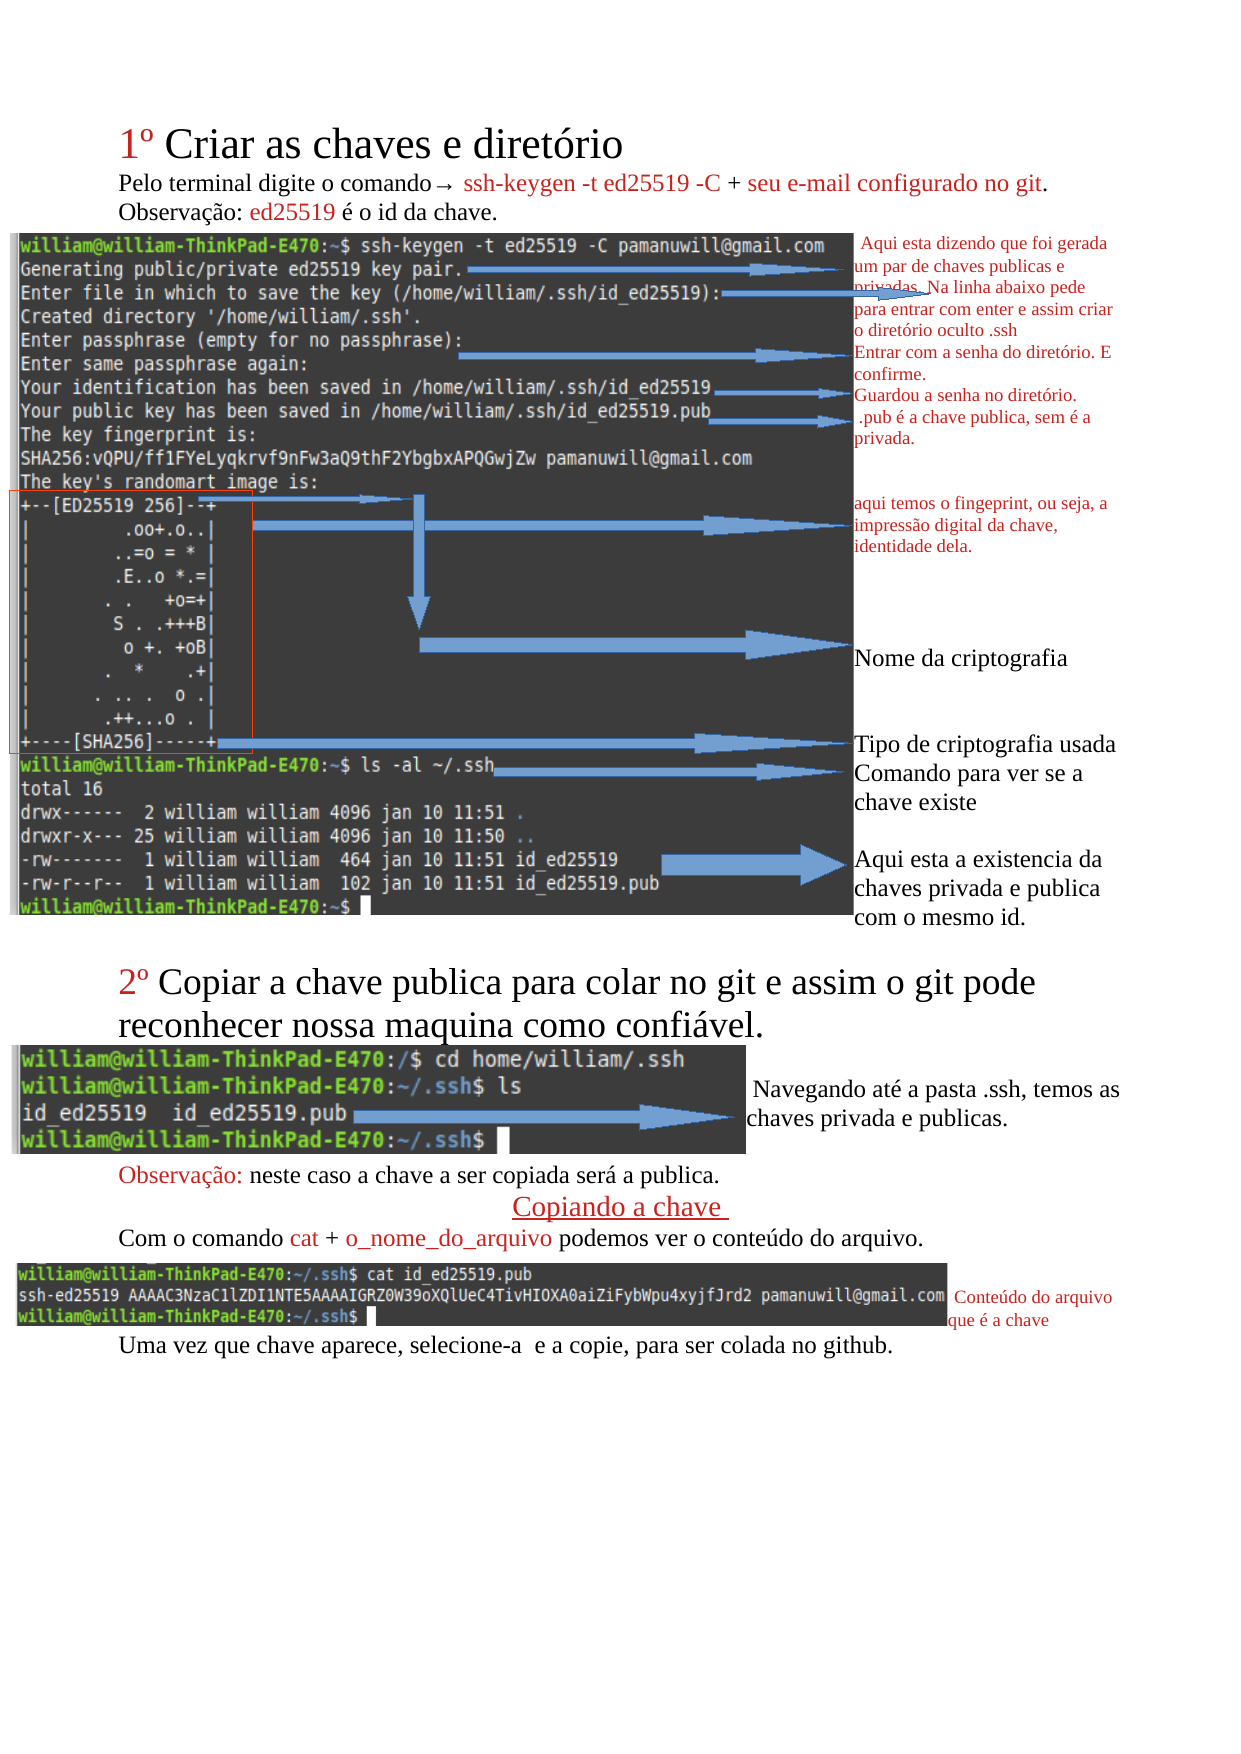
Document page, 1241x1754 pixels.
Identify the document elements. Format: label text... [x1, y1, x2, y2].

text 1º Criar as chaves e diretório [118, 118, 1122, 168]
text .pub é a chave publica, sem é a privada. [854, 406, 1122, 449]
text Observação: neste caso a chave a ser copiada será a publica. [118, 1160, 1122, 1189]
picture [253, 500, 413, 520]
text Entrar com a senha do diretório. E confirme. [854, 341, 1122, 384]
text Nome da criptografia [854, 643, 1122, 672]
picture [9, 744, 854, 915]
text Copiando a chave [118, 1189, 1122, 1223]
text Conteúdo do arquivo que é a chave [948, 1280, 1122, 1330]
text Guardou a senha no diretório. [854, 384, 1122, 406]
text Comando para ver se a chave existe [854, 758, 1122, 815]
picture [10, 491, 252, 753]
text aqui temos o fingeprint, ou seja, a impressão digital da chave, identidade dela. [854, 492, 1122, 557]
text Observação: ed25519 é o id da chave. [118, 197, 1122, 226]
picture [9, 233, 854, 525]
picture [11, 1045, 746, 1154]
text Uma vez que chave aparece, selecione-a e a copie, para ser colada no github. [118, 1330, 1122, 1359]
text 2º Copiar a chave publica para colar no git e assim o git pode reconhecer nossa maquina como confiável. [118, 959, 1122, 1045]
text Aqui esta dizendo que foi gerada um par de chaves publicas e privadas. Na linha abaixo pede para entrar com enter e assim criar o diretório oculto .ssh [118, 226, 1122, 341]
text Com o comando cat + o_nome_do_arquivo podemos ver o conteúdo do arquivo. [118, 1223, 1122, 1251]
text Pelo terminal digite o comando→ ssh-keygen -t ed25519 -C + seu e-mail configurado no git. [118, 168, 1122, 197]
picture [15, 1263, 948, 1326]
text [118, 1325, 954, 1330]
picture [253, 526, 854, 743]
text Tipo de criptografia usada [854, 729, 1122, 758]
text Aqui esta a existencia da chaves privada e publica com o mesmo id. [118, 844, 1122, 930]
text Navegando até a pasta .ssh, temos as chaves privada e publicas. [746, 1074, 1122, 1132]
